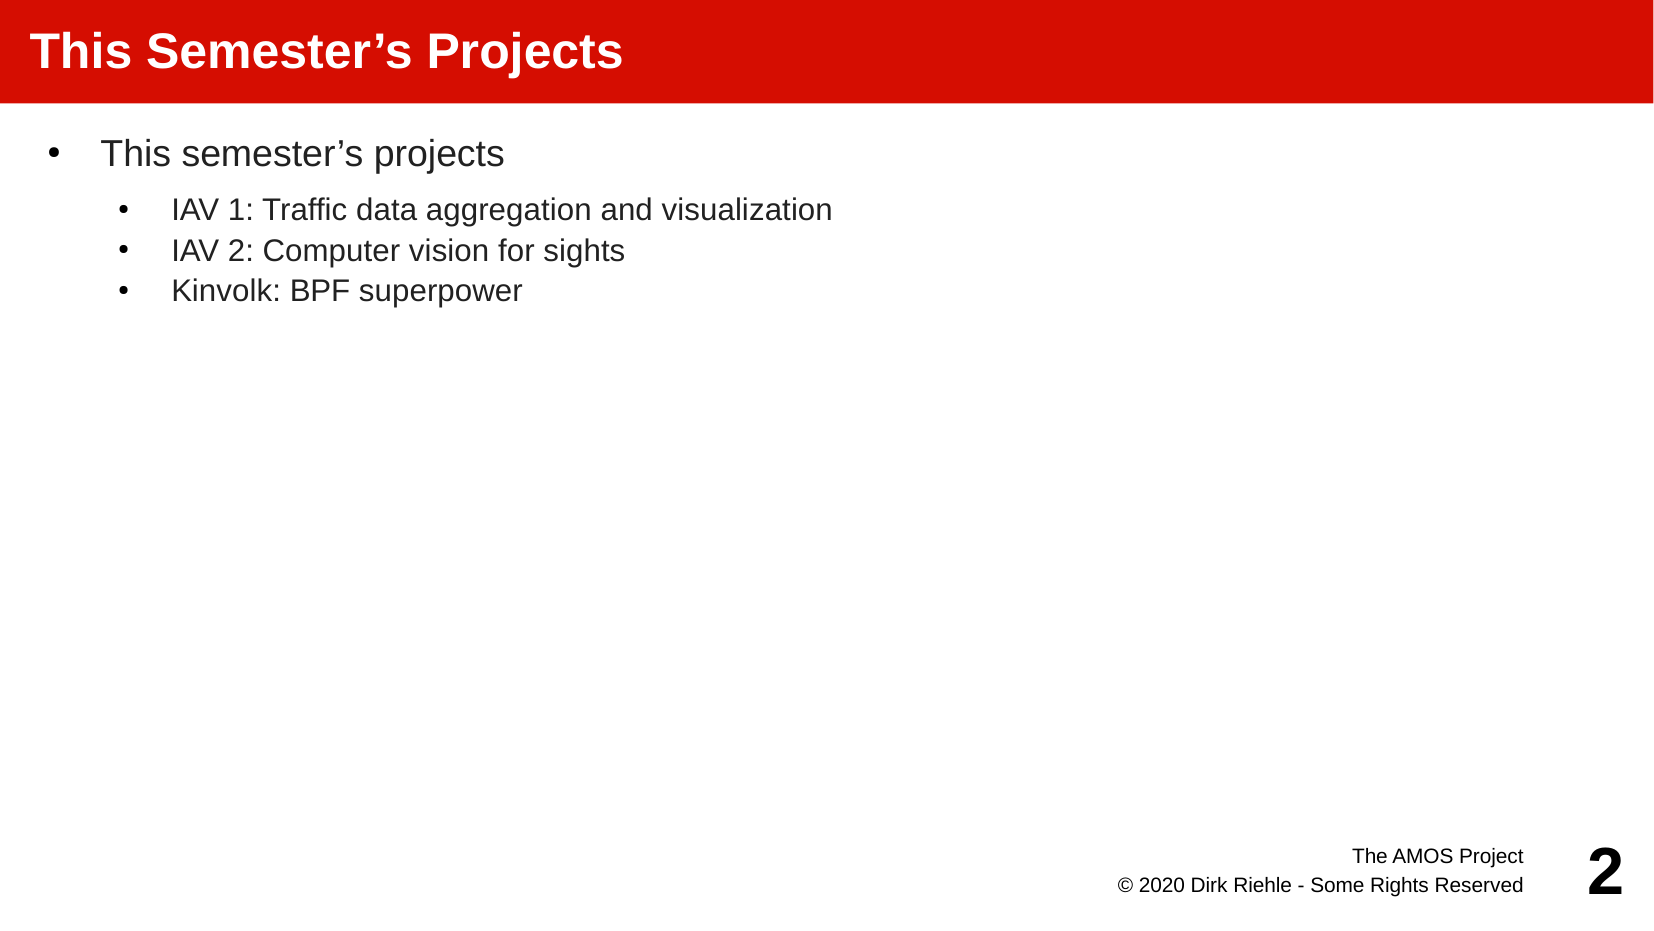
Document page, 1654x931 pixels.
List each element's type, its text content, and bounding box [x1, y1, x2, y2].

title This Semester’s Projects [0, 0, 1654, 104]
list This semester’s projects IAV 1: Traffic data aggregation and visualization IAV 2: Computer vision for sights Kinvolk: BPF superpower [29, 132, 1625, 798]
